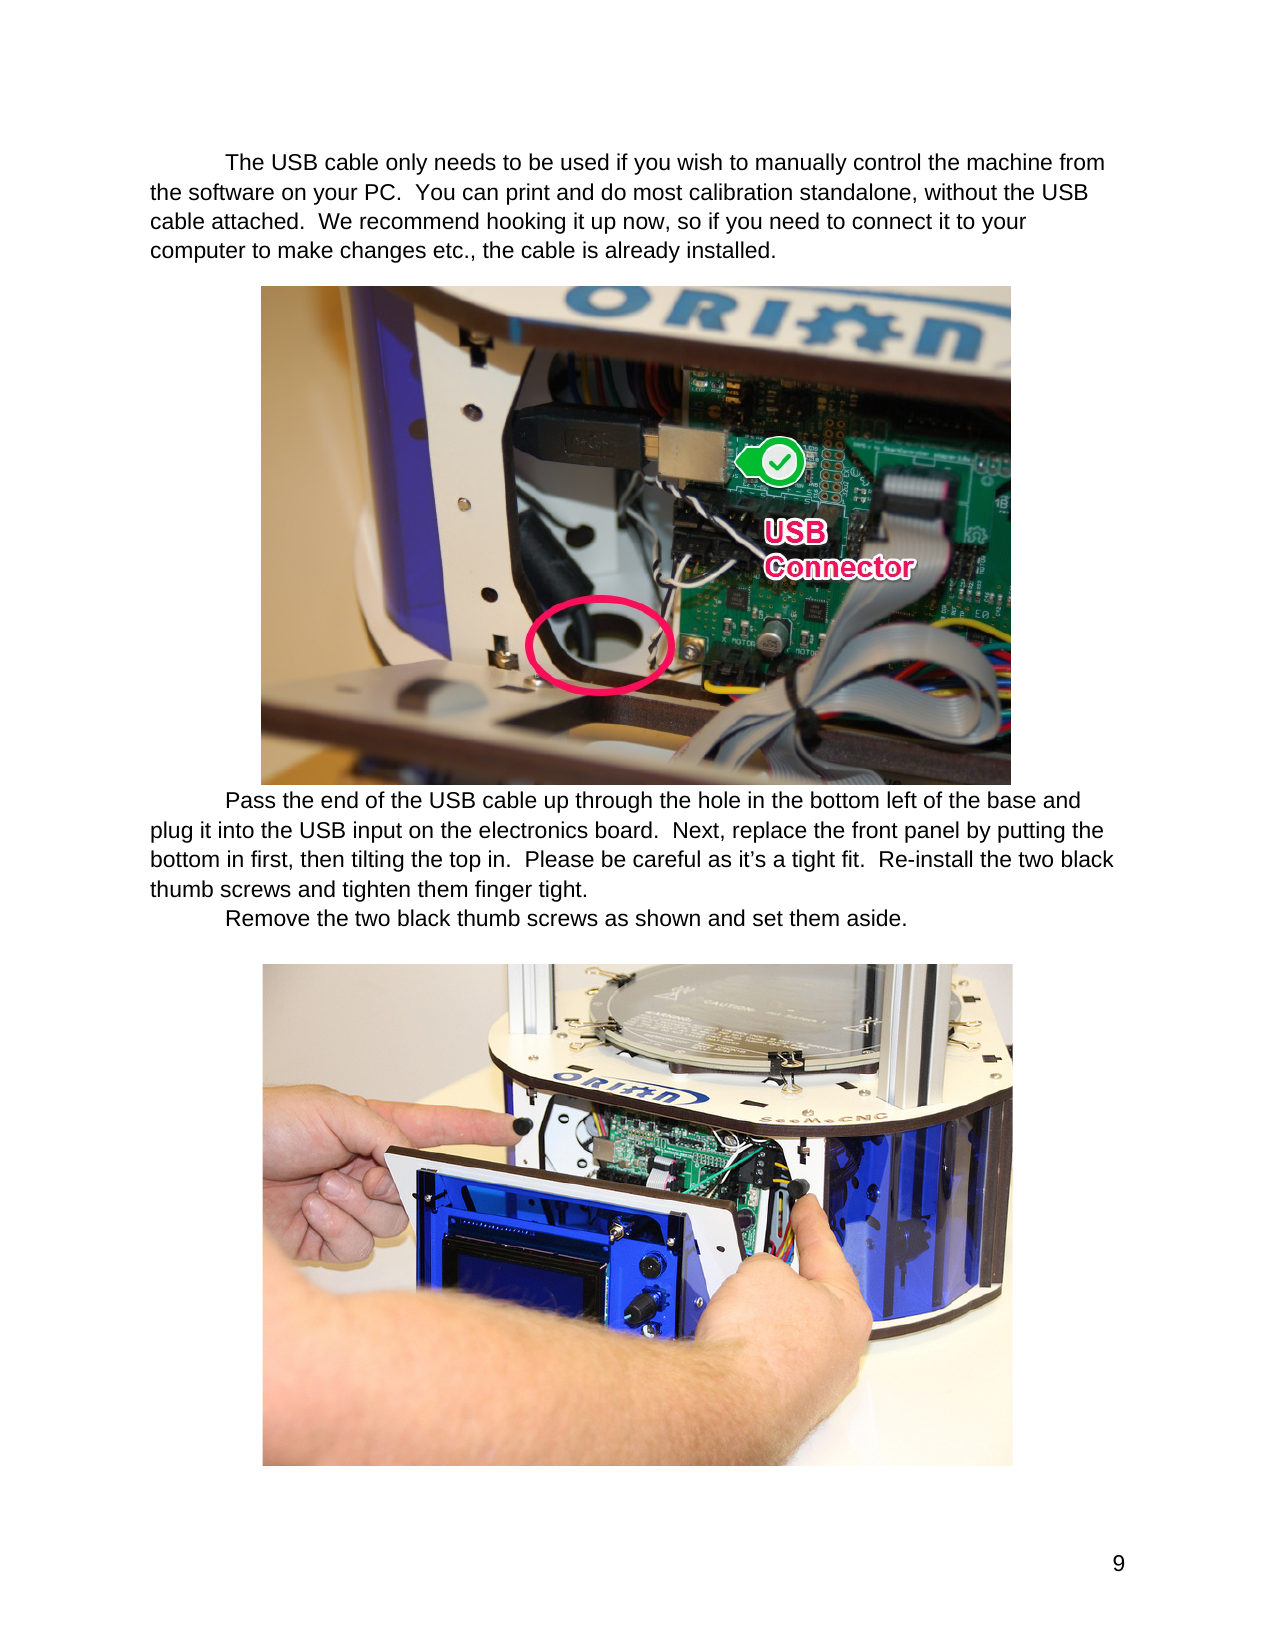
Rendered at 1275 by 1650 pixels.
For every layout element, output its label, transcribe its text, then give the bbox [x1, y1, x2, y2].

picture [262, 964, 1013, 1466]
text Pass the end of the USB cable up through the hole in the bottom left of the base and plug it into the USB input on the electronics board. Next, replace the front panel by putting the bottom in first, then tilting the top in. Please be careful as it’s a tight fit. Re-install the two black thumb screws and tighten them finger tight. [150, 267, 1125, 902]
text The USB cable only needs to be used if you wish to manually control the machine from the software on your PC. You can print and do most calibration standalone, without the USB cable attached. We recommend hooking it up now, so if you need to connect it to your computer to make changes etc., the cable is already installed. [150, 150, 1125, 264]
text Remove the two black thumb screws as shown and set them aside. [150, 906, 1125, 931]
picture [261, 286, 1011, 785]
